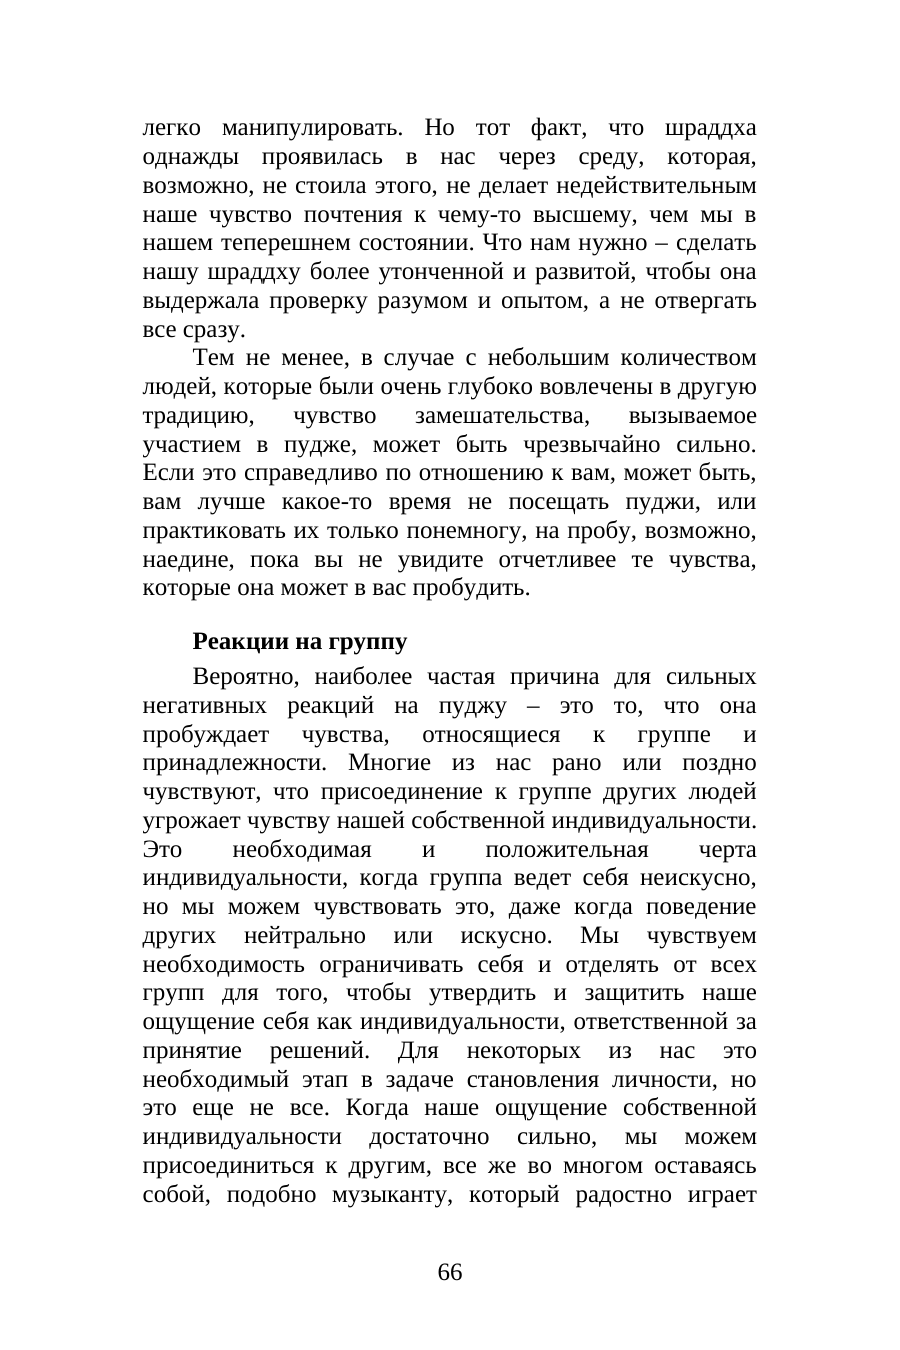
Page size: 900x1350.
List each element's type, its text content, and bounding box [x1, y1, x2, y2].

text Вероятно, наиболее частая причина для сильных негативных реакций на пуджу – это то, что она пробуждает чувства, относящиеся к группе и принадлежности. Многие из нас рано или поздно чувствуют, что присоединение к группе других людей угрожает чувству нашей собственной индивидуальности. Это необходимая и положительная черта индивидуальности, когда группа ведет себя неискусно, но мы можем чувствовать это, даже когда поведение других нейтрально или искусно. Мы чувствуем необходимость ограничивать себя и отделять от всех групп для того, чтобы утвердить и защитить наше ощущение себя как индивидуальности, ответственной за принятие решений. Для некоторых из нас это необходимый этап в задаче становления личности, но это еще не все. Когда наше ощущение собственной индивидуальности достаточно сильно, мы можем присоединиться к другим, все же во многом оставаясь собой, подобно музыканту, который радостно играет [142, 661, 757, 1207]
subtitle Реакции на группу [142, 626, 757, 655]
text Тем не менее, в случае с небольшим количеством людей, которые были очень глубоко вовлечены в другую традицию, чувство замешательства, вызываемое участием в пудже, может быть чрезвычайно сильно. Если это справедливо по отношению к вам, может быть, вам лучше какое-то время не посещать пуджи, или практиковать их только понемногу, на пробу, возможно, наедине, пока вы не увидите отчетливее те чувства, которые она может в вас пробудить. [142, 342, 757, 601]
text легко манипулировать. Но тот факт, что шраддха однажды проявилась в нас через среду, которая, возможно, не стоила этого, не делает недействительным наше чувство почтения к чему-то высшему, чем мы в нашем теперешнем состоянии. Что нам нужно – сделать нашу шраддху более утонченной и развитой, чтобы она выдержала проверку разумом и опытом, а не отвергать все сразу. [142, 112, 757, 342]
